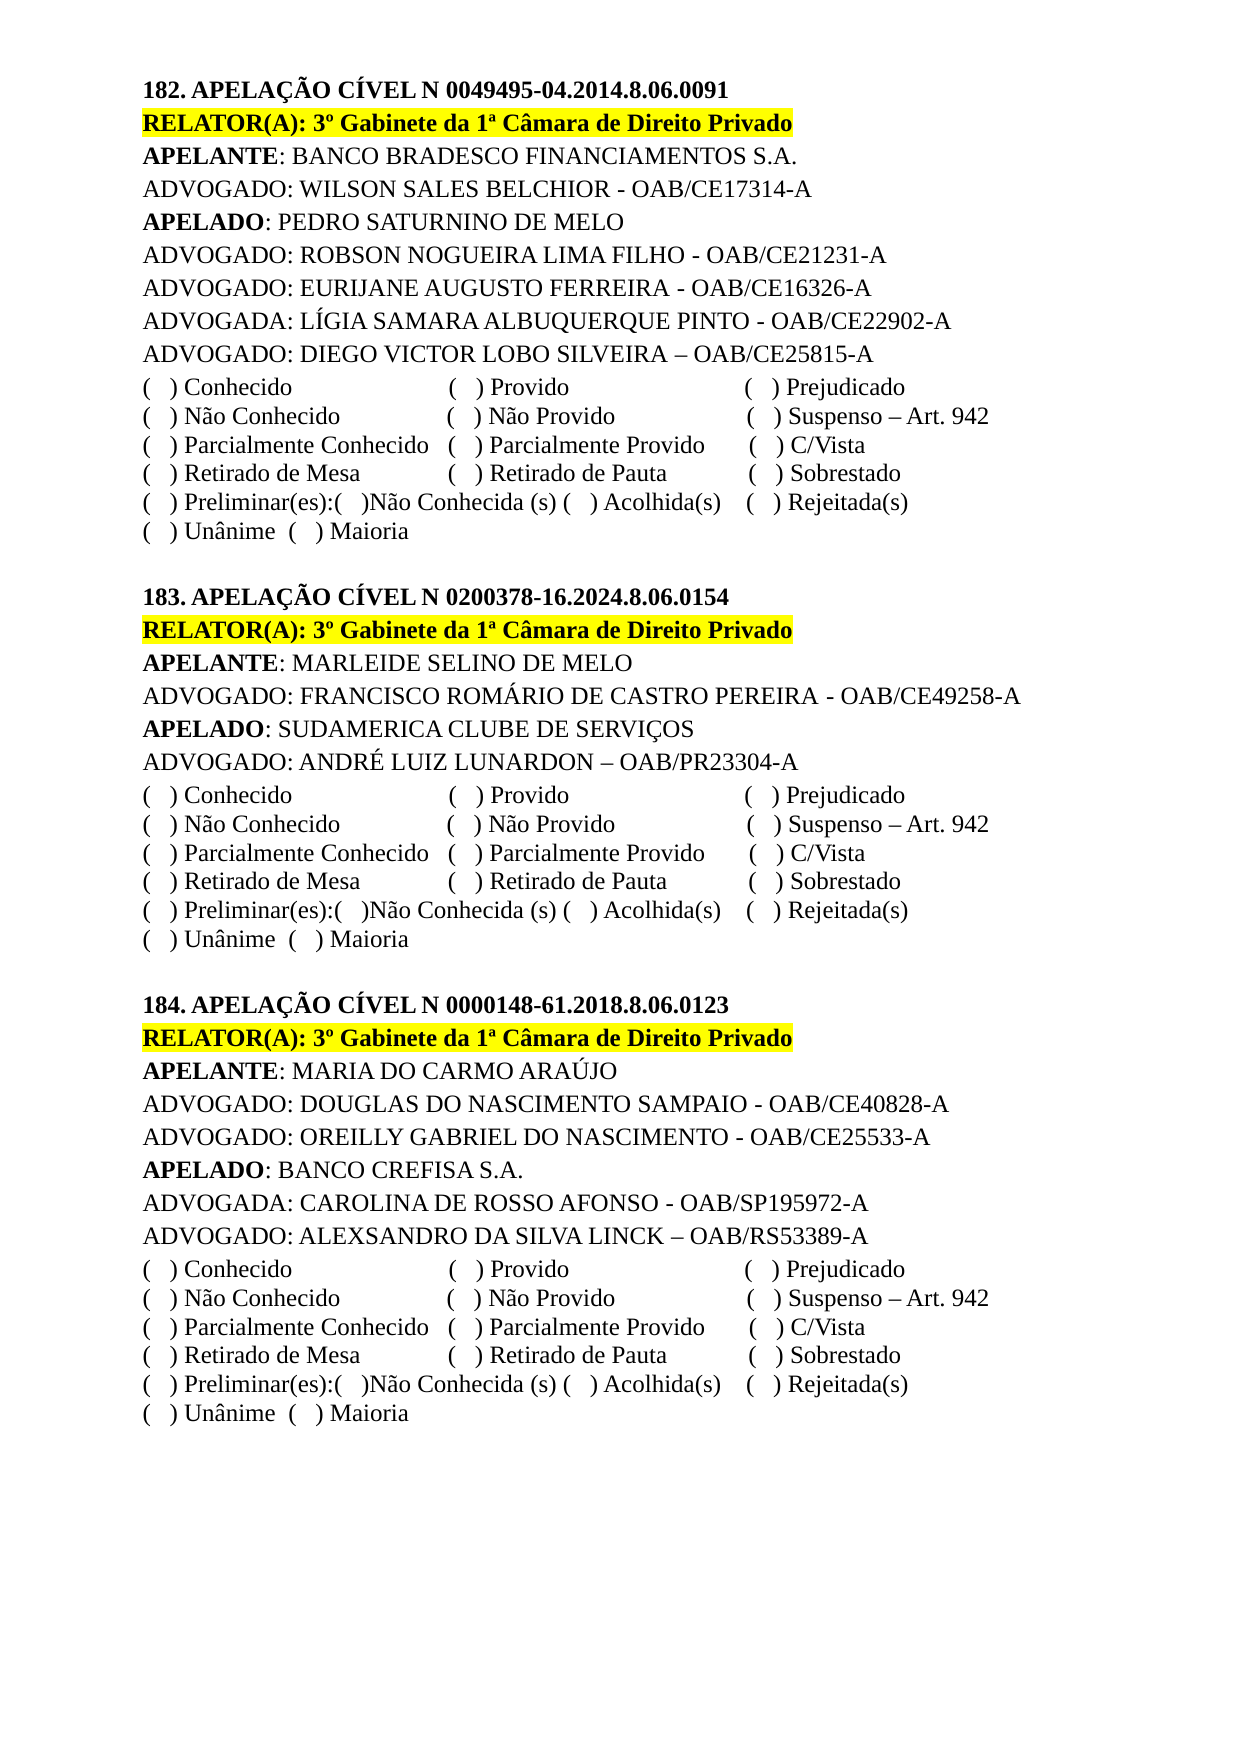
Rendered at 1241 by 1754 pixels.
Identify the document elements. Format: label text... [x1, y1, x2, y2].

text ( ) Unânime ( ) Maioria 183. APELAÇÃO CÍVEL N 0200378-16.2024.8.06.0154 RELATOR(A): 3º Gabinete da 1ª Câmara de Direito Privado APELANTE: MARLEIDE SELINO DE MELO ADVOGADO: FRANCISCO ROMÁRIO DE CASTRO PEREIRA - OAB/CE49258-A APELADO: SUDAMERICA CLUBE DE SERVIÇOS ADVOGADO: ANDRÉ LUIZ LUNARDON – OAB/PR23304-A [142, 516, 1141, 776]
text ( ) Preliminar(es):( )Não Conhecida (s) ( ) Acolhida(s) ( ) Rejeitada(s) [142, 487, 1158, 516]
text ( ) Retirado de Mesa ( ) Retirado de Pauta ( ) Sobrestado [142, 866, 1158, 895]
text ( ) Preliminar(es):( )Não Conhecida (s) ( ) Acolhida(s) ( ) Rejeitada(s) [142, 1369, 1158, 1398]
text ( ) Não Conhecido ( ) Não Provido ( ) Suspenso – Art. 942 [142, 401, 1158, 430]
text ( ) Retirado de Mesa ( ) Retirado de Pauta ( ) Sobrestado [142, 1340, 1158, 1369]
text ( ) Parcialmente Conhecido ( ) Parcialmente Provido ( ) C/Vista [142, 1312, 1158, 1340]
text ( ) Parcialmente Conhecido ( ) Parcialmente Provido ( ) C/Vista [142, 838, 1158, 866]
text ( ) Não Conhecido ( ) Não Provido ( ) Suspenso – Art. 942 [142, 1283, 1158, 1312]
text ( ) Retirado de Mesa ( ) Retirado de Pauta ( ) Sobrestado [142, 458, 1158, 487]
text ( ) Unânime ( ) Maioria 184. APELAÇÃO CÍVEL N 0000148-61.2018.8.06.0123 RELATOR(A): 3º Gabinete da 1ª Câmara de Direito Privado APELANTE: MARIA DO CARMO ARAÚJO ADVOGADO: DOUGLAS DO NASCIMENTO SAMPAIO - OAB/CE40828-A ADVOGADO: OREILLY GABRIEL DO NASCIMENTO - OAB/CE25533-A APELADO: BANCO CREFISA S.A. ADVOGADA: CAROLINA DE ROSSO AFONSO - OAB/SP195972-A ADVOGADO: ALEXSANDRO DA SILVA LINCK – OAB/RS53389-A [142, 924, 1141, 1250]
text ( ) Conhecido ( ) Provido ( ) Prejudicado [142, 780, 1141, 809]
text ( ) Não Conhecido ( ) Não Provido ( ) Suspenso – Art. 942 [142, 809, 1158, 838]
text ( ) Conhecido ( ) Provido ( ) Prejudicado [142, 1254, 1141, 1283]
text ( ) Preliminar(es):( )Não Conhecida (s) ( ) Acolhida(s) ( ) Rejeitada(s) [142, 895, 1158, 924]
text 182. APELAÇÃO CÍVEL N 0049495-04.2014.8.06.0091 RELATOR(A): 3º Gabinete da 1ª Câmara de Direito Privado APELANTE: BANCO BRADESCO FINANCIAMENTOS S.A. ADVOGADO: WILSON SALES BELCHIOR - OAB/CE17314-A APELADO: PEDRO SATURNINO DE MELO ADVOGADO: ROBSON NOGUEIRA LIMA FILHO - OAB/CE21231-A ADVOGADO: EURIJANE AUGUSTO FERREIRA - OAB/CE16326-A ADVOGADA: LÍGIA SAMARA ALBUQUERQUE PINTO - OAB/CE22902-A ADVOGADO: DIEGO VICTOR LOBO SILVEIRA – OAB/CE25815-A [142, 75, 1141, 368]
text ( ) Parcialmente Conhecido ( ) Parcialmente Provido ( ) C/Vista [142, 430, 1158, 458]
text ( ) Conhecido ( ) Provido ( ) Prejudicado [142, 372, 1141, 401]
text ( ) Unânime ( ) Maioria [142, 1398, 1141, 1493]
